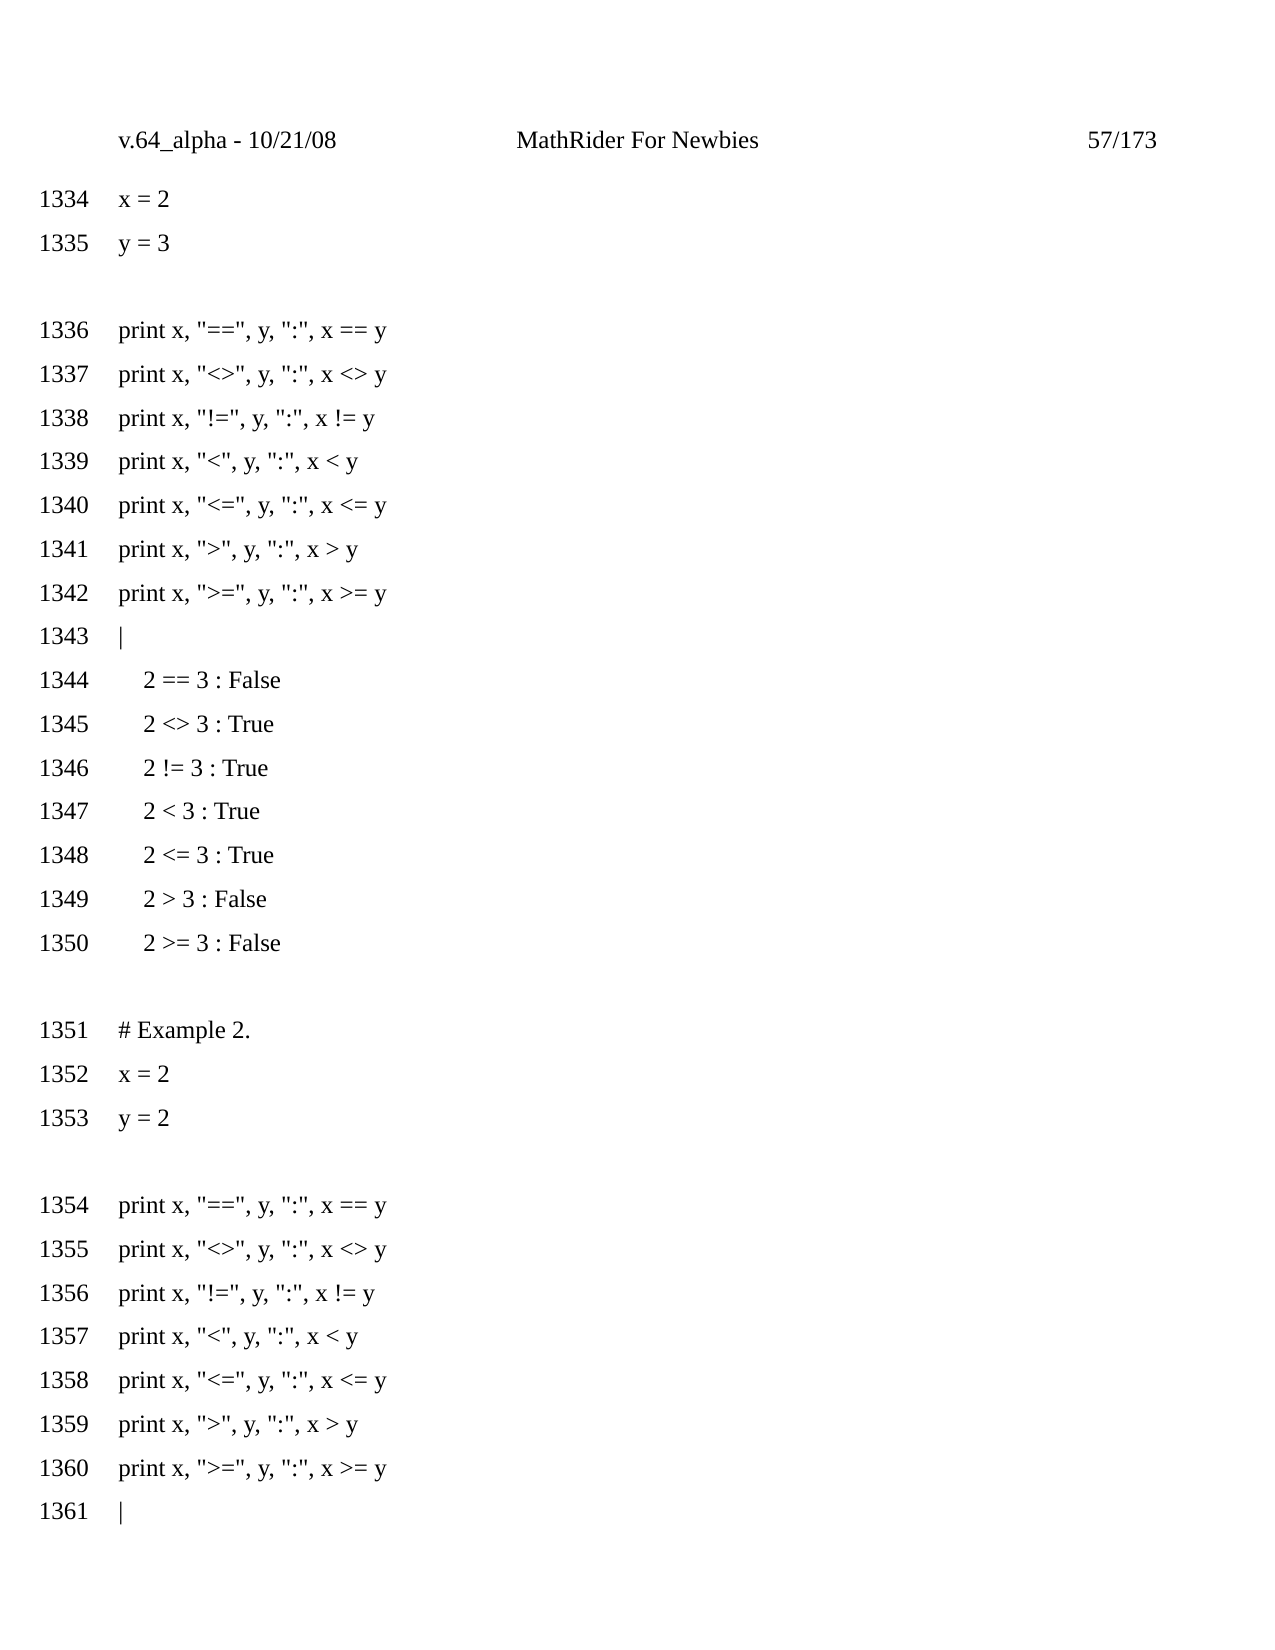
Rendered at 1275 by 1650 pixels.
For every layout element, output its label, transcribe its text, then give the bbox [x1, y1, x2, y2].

text 2 > 3 : False [118, 884, 1157, 913]
text 2 <= 3 : True [118, 840, 1157, 869]
text x = 2 [118, 1059, 1157, 1088]
text print x, ">=", y, ":", x >= y [118, 578, 1157, 606]
text print x, "<", y, ":", x < y [118, 446, 1157, 475]
text 2 != 3 : True [118, 753, 1157, 781]
text print x, "<", y, ":", x < y [118, 1321, 1157, 1350]
text print x, "<=", y, ":", x <= y [118, 1365, 1157, 1394]
text print x, "<>", y, ":", x <> y [118, 1234, 1157, 1263]
text 2 >= 3 : False [118, 928, 1157, 956]
text print x, ">", y, ":", x > y [118, 534, 1157, 563]
text print x, ">=", y, ":", x >= y [118, 1453, 1157, 1481]
text y = 3 [118, 228, 1157, 256]
text print x, "<>", y, ":", x <> y [118, 359, 1157, 388]
text | [118, 1496, 1157, 1525]
text y = 2 [118, 1103, 1157, 1131]
text x = 2 [118, 184, 1157, 213]
text 2 == 3 : False [118, 665, 1157, 694]
text print x, ">", y, ":", x > y [118, 1409, 1157, 1438]
text | [118, 621, 1157, 650]
text print x, "==", y, ":", x == y [118, 1190, 1157, 1219]
text 2 <> 3 : True [118, 709, 1157, 738]
text print x, "!=", y, ":", x != y [118, 403, 1157, 431]
text 2 < 3 : True [118, 796, 1157, 825]
text # Example 2. [118, 1015, 1157, 1044]
text print x, "!=", y, ":", x != y [118, 1278, 1157, 1306]
text print x, "==", y, ":", x == y [118, 315, 1157, 344]
text print x, "<=", y, ":", x <= y [118, 490, 1157, 519]
